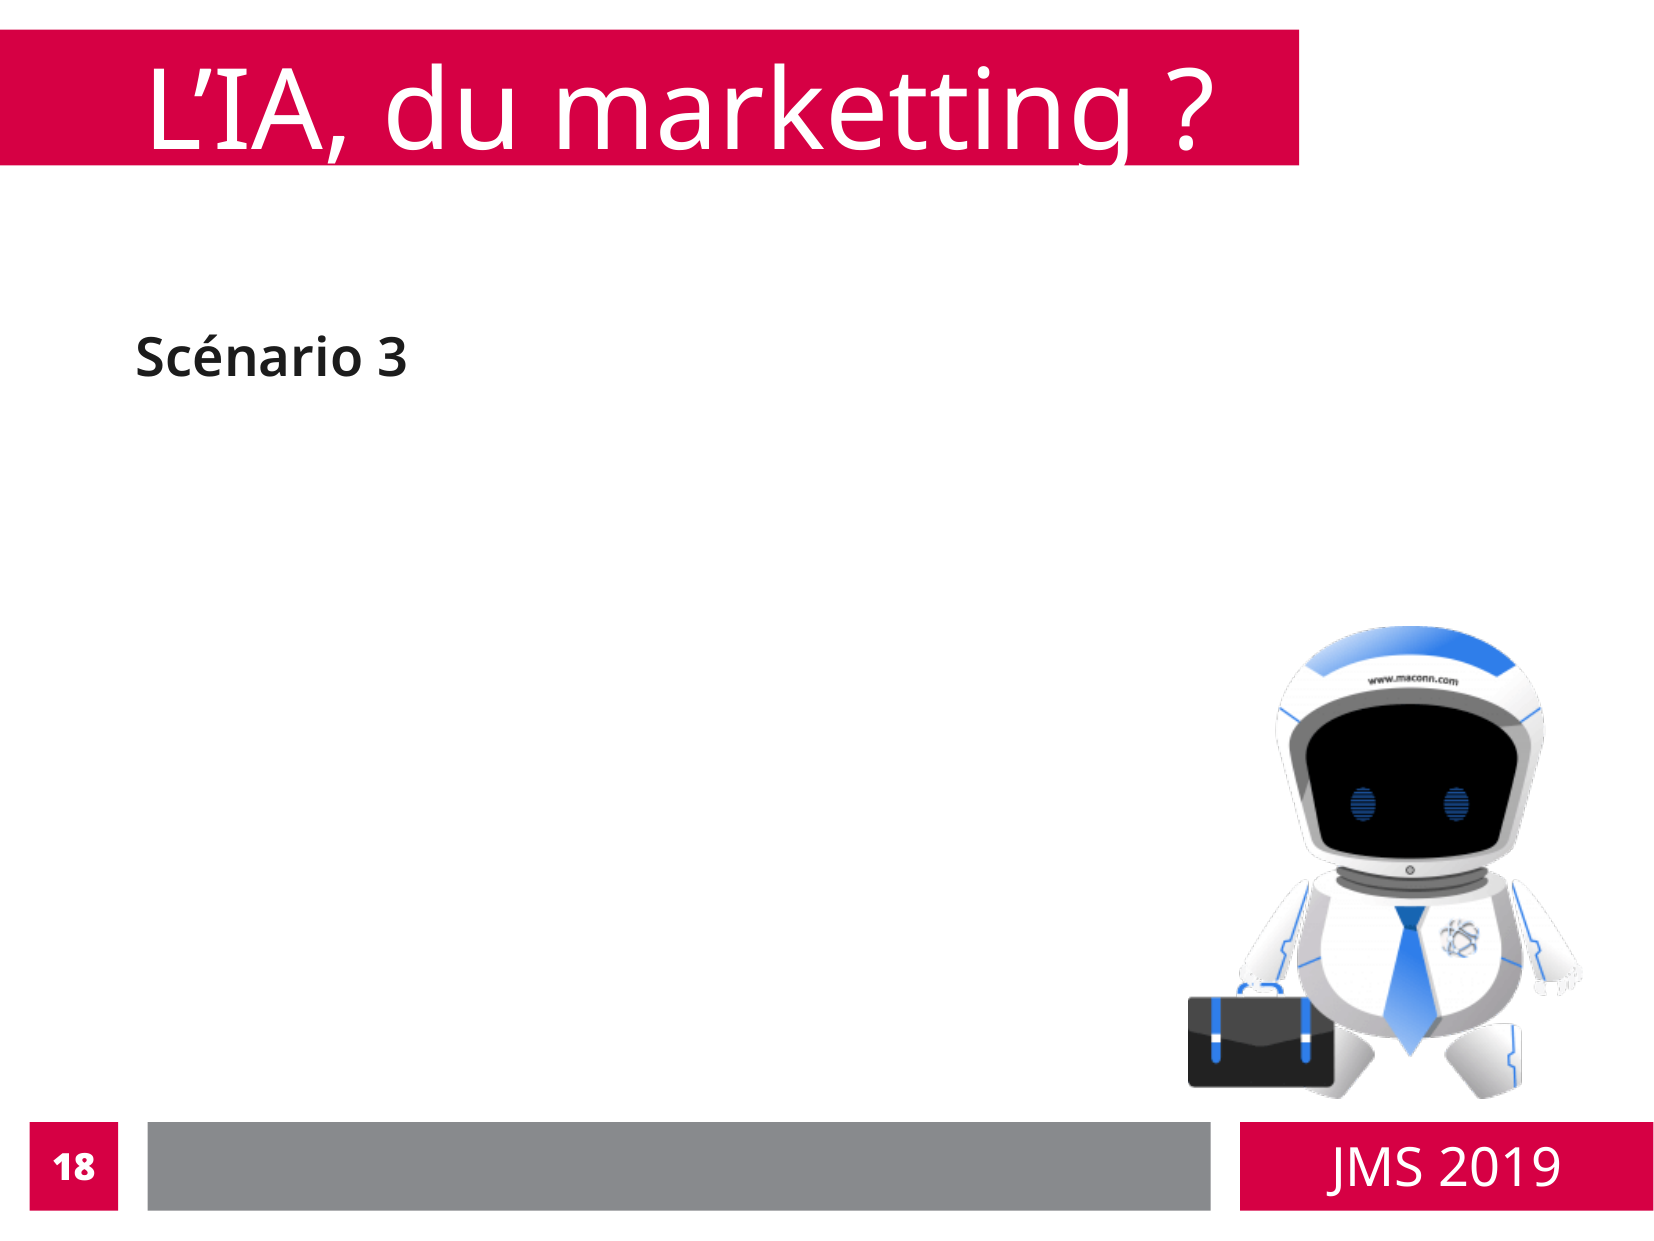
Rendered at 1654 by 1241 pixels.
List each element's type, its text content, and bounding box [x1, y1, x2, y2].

picture [1188, 626, 1583, 1099]
list Scénario 3 [100, 318, 1607, 1087]
title L’IA, du marketting ? [0, 29, 1229, 178]
